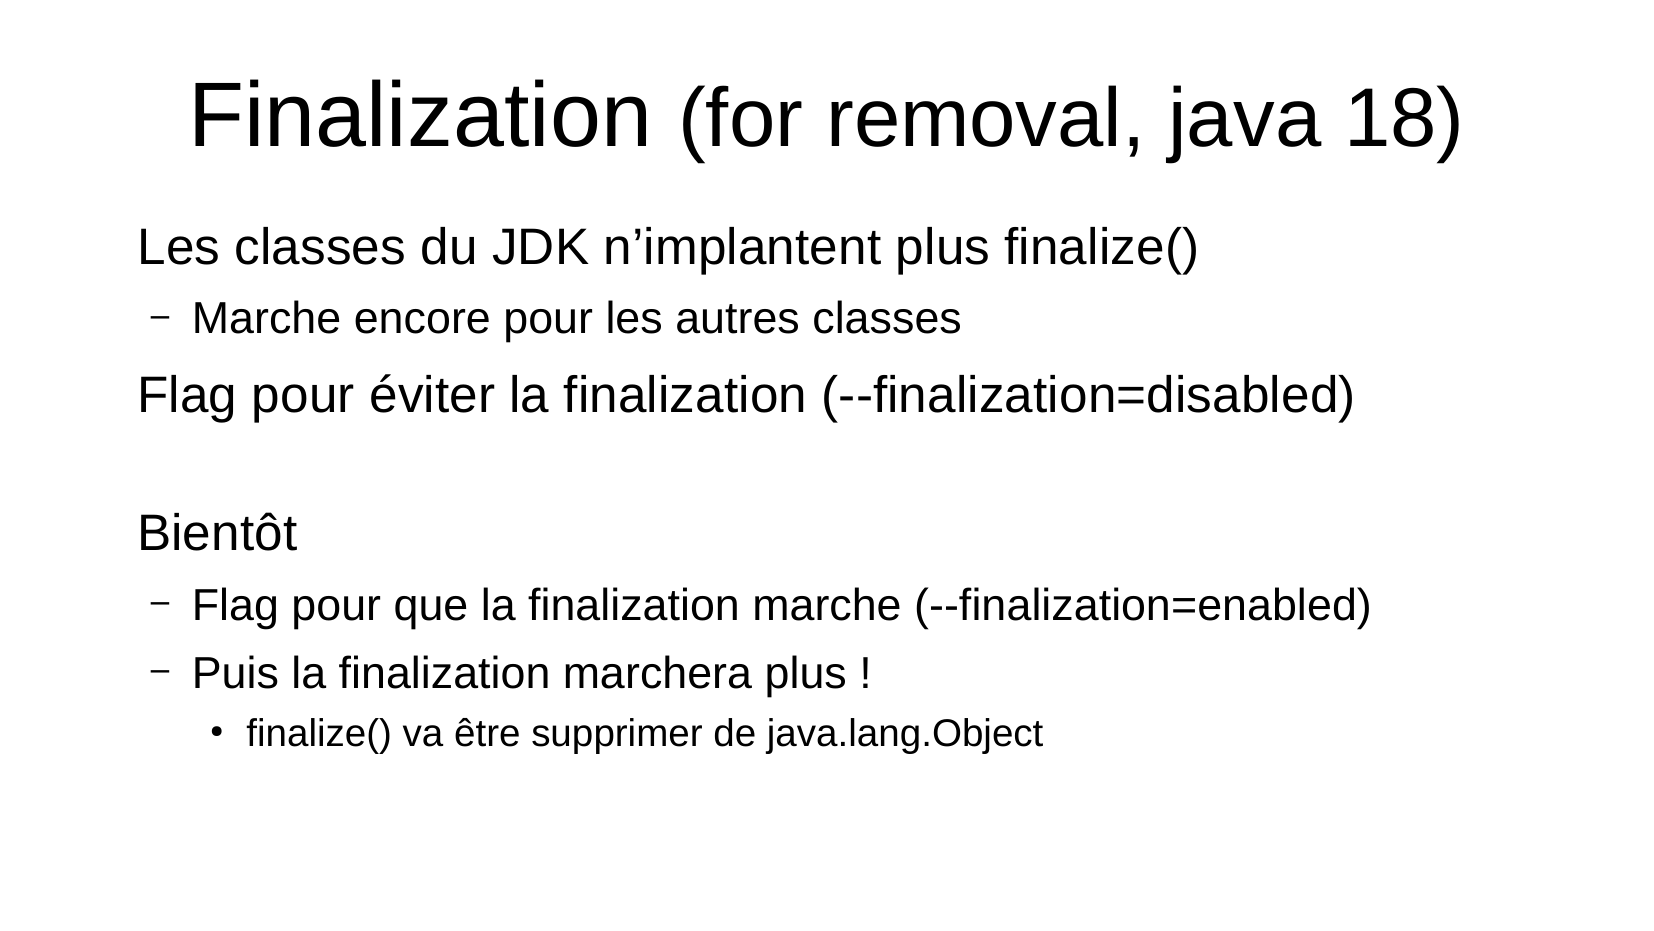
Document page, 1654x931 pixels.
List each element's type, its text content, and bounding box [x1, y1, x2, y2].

list Les classes du JDK n’implantent plus finalize() Marche encore pour les autres classes Flag pour éviter la finalization (--finalization=disabled) Bientôt Flag pour que la finalization marche (--finalization=enabled) Puis la finalization marchera plus ! finalize() va être supprimer de java.lang.Object [82, 217, 1571, 758]
title Finalization (for removal, java 18) [82, 37, 1571, 193]
